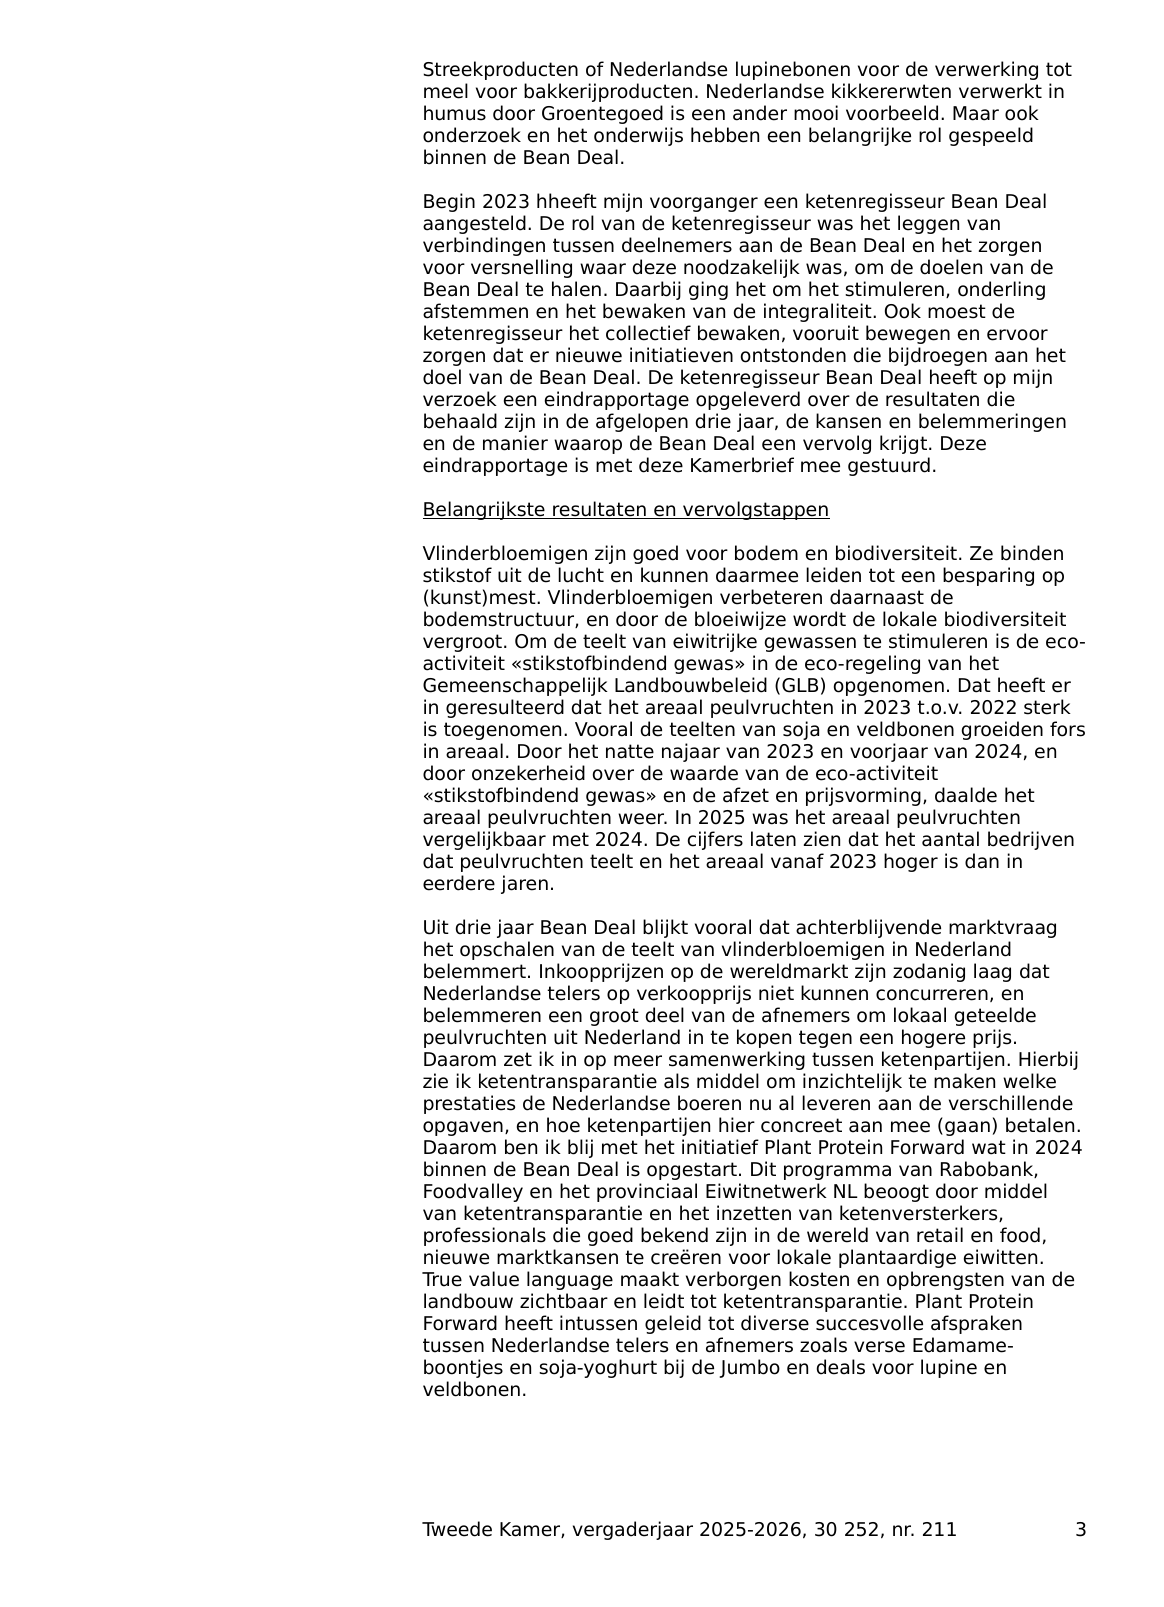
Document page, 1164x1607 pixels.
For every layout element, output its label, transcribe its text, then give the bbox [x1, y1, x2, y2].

text Begin 2023 hheeft mijn voorganger een ketenregisseur Bean Deal aangesteld. De rol van de ketenregisseur was het leggen van verbindingen tussen deelnemers aan de Bean Deal en het zorgen voor versnelling waar deze noodzakelijk was, om de doelen van de Bean Deal te halen. Daarbij ging het om het stimuleren, onderling afstemmen en het bewaken van de integraliteit. Ook moest de ketenregisseur het collectief bewaken, vooruit bewegen en ervoor zorgen dat er nieuwe initiatieven ontstonden die bijdroegen aan het doel van de Bean Deal. De ketenregisseur Bean Deal heeft op mijn verzoek een eindrapportage opgeleverd over de resultaten die behaald zijn in de afgelopen drie jaar, de kansen en belemmeringen en de manier waarop de Bean Deal een vervolg krijgt. Deze eindrapportage is met deze Kamerbrief mee gestuurd. [422, 191, 1087, 477]
subtitle Belangrijkste resultaten en vervolgstappen [422, 499, 1087, 521]
text Uit drie jaar Bean Deal blijkt vooral dat achterblijvende marktvraag het opschalen van de teelt van vlinderbloemigen in Nederland belemmert. Inkoopprijzen op de wereldmarkt zijn zodanig laag dat Nederlandse telers op verkoopprijs niet kunnen concurreren, en belemmeren een groot deel van de afnemers om lokaal geteelde peulvruchten uit Nederland in te kopen tegen een hogere prijs. Daarom zet ik in op meer samenwerking tussen ketenpartijen. Hierbij zie ik ketentransparantie als middel om inzichtelijk te maken welke prestaties de Nederlandse boeren nu al leveren aan de verschillende opgaven, en hoe ketenpartijen hier concreet aan mee (gaan) betalen. Daarom ben ik blij met het initiatief Plant Protein Forward wat in 2024 binnen de Bean Deal is opgestart. Dit programma van Rabobank, Foodvalley en het provinciaal Eiwitnetwerk NL beoogt door middel van ketentransparantie en het inzetten van ketenversterkers, professionals die goed bekend zijn in de wereld van retail en food, nieuwe marktkansen te creëren voor lokale plantaardige eiwitten. True value language maakt verborgen kosten en opbrengsten van de landbouw zichtbaar en leidt tot ketentransparantie. Plant Protein Forward heeft intussen geleid tot diverse succesvolle afspraken tussen Nederlandse telers en afnemers zoals verse Edamame-boontjes en soja-yoghurt bij de Jumbo en deals voor lupine en veldbonen. [422, 917, 1087, 1401]
text Vlinderbloemigen zijn goed voor bodem en biodiversiteit. Ze binden stikstof uit de lucht en kunnen daarmee leiden tot een besparing op (kunst)mest. Vlinderbloemigen verbeteren daarnaast de bodemstructuur, en door de bloeiwijze wordt de lokale biodiversiteit vergroot. Om de teelt van eiwitrijke gewassen te stimuleren is de eco-activiteit «stikstofbindend gewas» in de eco-regeling van het Gemeenschappelijk Landbouwbeleid (GLB) opgenomen. Dat heeft er in geresulteerd dat het areaal peulvruchten in 2023 t.o.v. 2022 sterk is toegenomen. Vooral de teelten van soja en veldbonen groeiden fors in areaal. Door het natte najaar van 2023 en voorjaar van 2024, en door onzekerheid over de waarde van de eco-activiteit «stikstofbindend gewas» en de afzet en prijsvorming, daalde het areaal peulvruchten weer. In 2025 was het areaal peulvruchten vergelijkbaar met 2024. De cijfers laten zien dat het aantal bedrijven dat peulvruchten teelt en het areaal vanaf 2023 hoger is dan in eerdere jaren. [422, 543, 1087, 895]
text Streekproducten of Nederlandse lupinebonen voor de verwerking tot meel voor bakkerijproducten. Nederlandse kikkererwten verwerkt in humus door Groentegoed is een ander mooi voorbeeld. Maar ook onderzoek en het onderwijs hebben een belangrijke rol gespeeld binnen de Bean Deal. [422, 59, 1087, 169]
